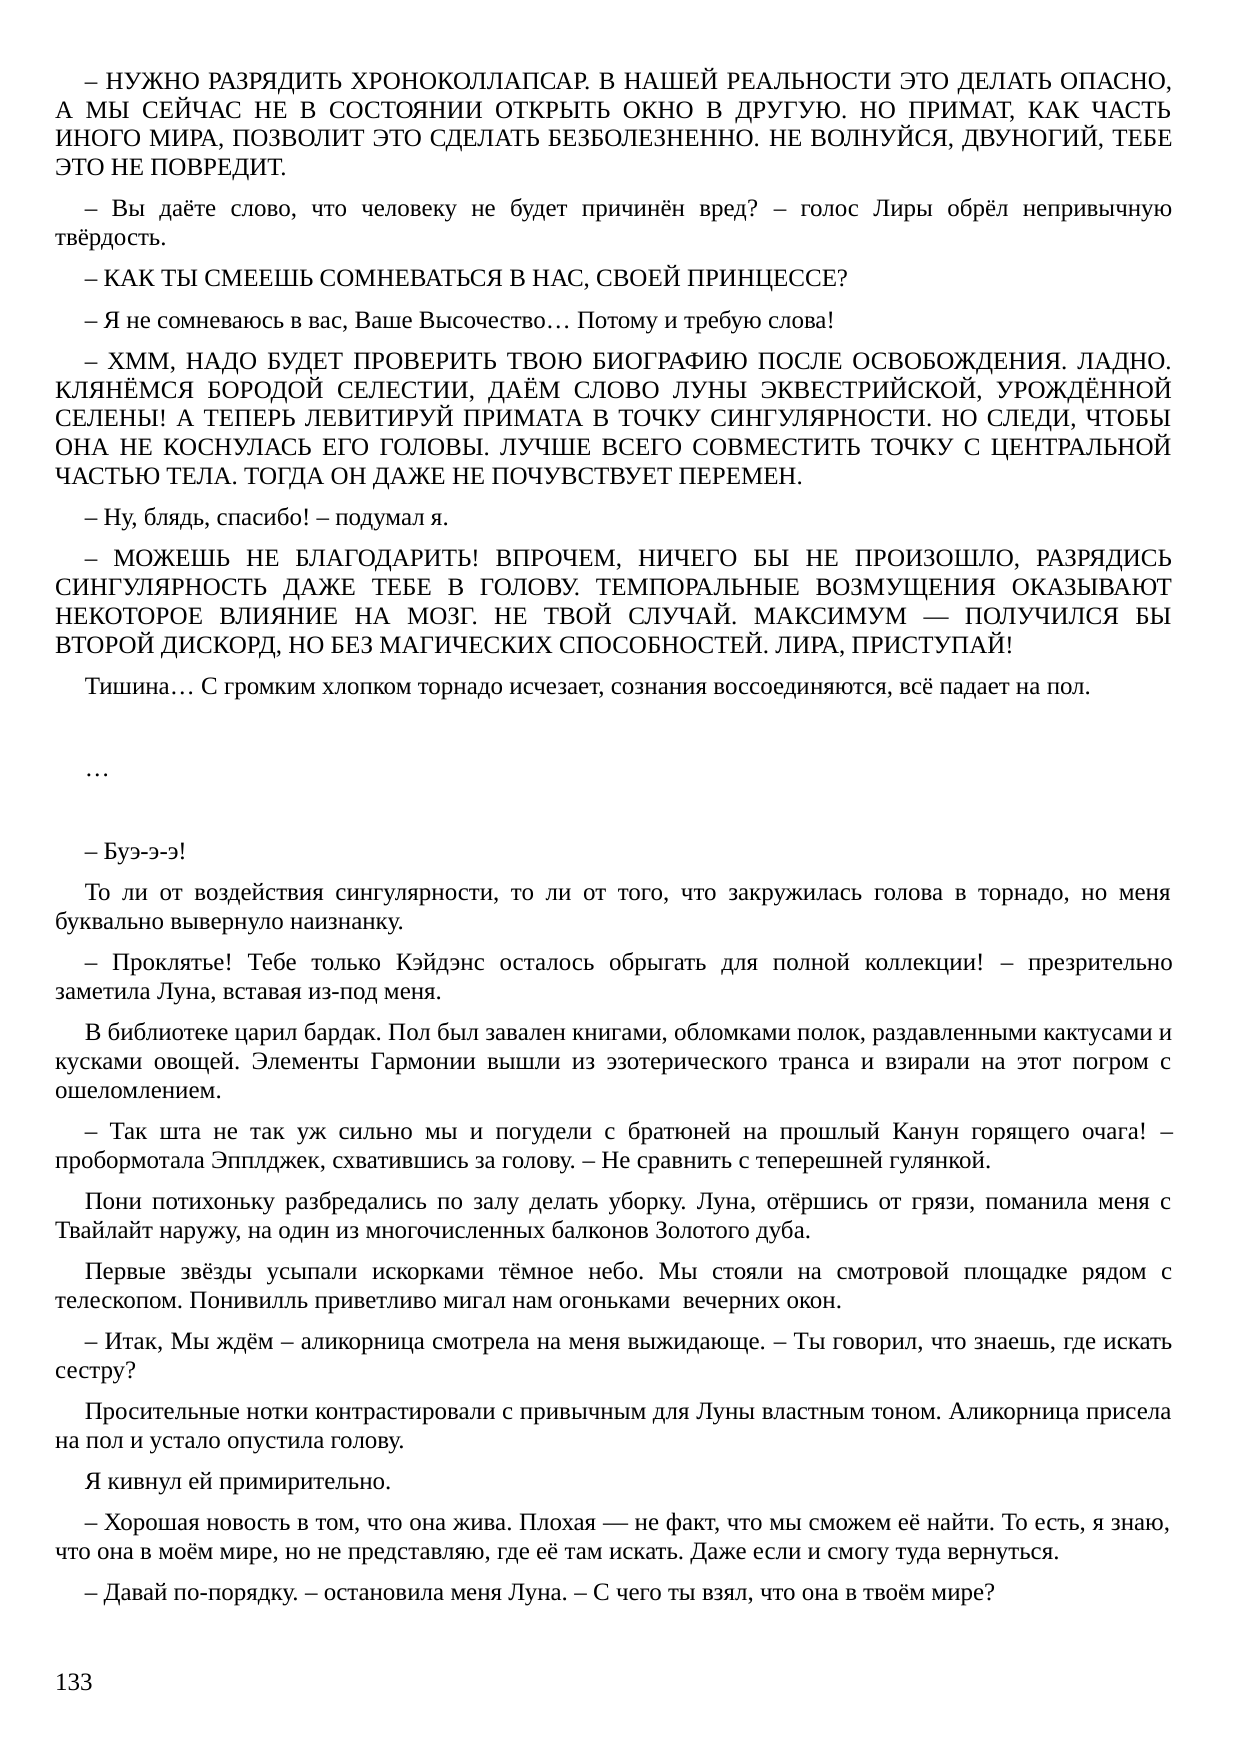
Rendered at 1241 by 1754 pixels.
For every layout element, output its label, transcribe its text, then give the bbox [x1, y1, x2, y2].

text То ли от воздействия сингулярности, то ли от того, что закружилась голова в торнадо, но меня буквально вывернуло наизнанку. [55, 877, 1173, 935]
text – Хорошая новость в том, что она жива. Плохая — не факт, что мы сможем её найти. То есть, я знаю, что она в моём мире, но не представляю, где её там искать. Даже если и смогу туда вернуться. [55, 1507, 1173, 1565]
text Просительные нотки контрастировали с привычным для Луны властным тоном. Аликорница присела на пол и устало опустила голову. [55, 1396, 1173, 1453]
text – Так шта не так уж сильно мы и погудели с братюней на прошлый Канун горящего очага! – пробормотала Эпплджек, схватившись за голову. – Не сравнить с теперешней гулянкой. [55, 1116, 1173, 1173]
text Я кивнул ей примирительно. [55, 1466, 1173, 1495]
text – Давай по-порядку. – остановила меня Луна. – С чего ты взял, что она в твоём мире? [55, 1577, 1173, 1606]
text … [55, 753, 1173, 782]
text – НУЖНО РАЗРЯДИТЬ ХРОНОКОЛЛАПСАР. В НАШЕЙ РЕАЛЬНОСТИ ЭТО ДЕЛАТЬ ОПАСНО, А МЫ СЕЙЧАС НЕ В СОСТОЯНИИ ОТКРЫТЬ ОКНО В ДРУГУЮ. НО ПРИМАТ, КАК ЧАСТЬ ИНОГО МИРА, ПОЗВОЛИТ ЭТО СДЕЛАТЬ БЕЗБОЛЕЗНЕННО. НЕ ВОЛНУЙСЯ, ДВУНОГИЙ, ТЕБЕ ЭТО НЕ ПОВРЕДИТ. [55, 66, 1173, 181]
text – Ну, блядь, спасибо! – подумал я. [55, 502, 1173, 531]
text Тишина… С громким хлопком торнадо исчезает, сознания воссоединяются, всё падает на пол. [55, 671, 1173, 700]
text – Итак, Мы ждём – аликорница смотрела на меня выжидающе. – Ты говорил, что знаешь, где искать сестру? [55, 1326, 1173, 1383]
text – Буэ-э-э! [55, 836, 1173, 865]
text – Вы даёте слово, что человеку не будет причинён вред? – голос Лиры обрёл непривычную твёрдость. [55, 193, 1173, 251]
text – ХММ, НАДО БУДЕТ ПРОВЕРИТЬ ТВОЮ БИОГРАФИЮ ПОСЛЕ ОСВОБОЖДЕНИЯ. ЛАДНО. КЛЯНЁМСЯ БОРОДОЙ СЕЛЕСТИИ, ДАЁМ СЛОВО ЛУНЫ ЭКВЕСТРИЙСКОЙ, УРОЖДЁННОЙ СЕЛЕНЫ! А ТЕПЕРЬ ЛЕВИТИРУЙ ПРИМАТА В ТОЧКУ СИНГУЛЯРНОСТИ. НО СЛЕДИ, ЧТОБЫ ОНА НЕ КОСНУЛАСЬ ЕГО ГОЛОВЫ. ЛУЧШЕ ВСЕГО СОВМЕСТИТЬ ТОЧКУ С ЦЕНТРАЛЬНОЙ ЧАСТЬЮ ТЕЛА. ТОГДА ОН ДАЖЕ НЕ ПОЧУВСТВУЕТ ПЕРЕМЕН. [55, 346, 1173, 490]
text – Я не сомневаюсь в вас, Ваше Высочество… Потому и требую слова! [55, 305, 1173, 333]
text Пони потихоньку разбредались по залу делать уборку. Луна, отёршись от грязи, поманила меня с Твайлайт наружу, на один из многочисленных балконов Золотого дуба. [55, 1186, 1173, 1243]
text Первые звёзды усыпали искорками тёмное небо. Мы стояли на смотровой площадке рядом с телескопом. Понивилль приветливо мигал нам огоньками вечерних окон. [55, 1256, 1173, 1313]
text – Проклятье! Тебе только Кэйдэнс осталось обрыгать для полной коллекции! – презрительно заметила Луна, вставая из-под меня. [55, 947, 1173, 1005]
text – КАК ТЫ СМЕЕШЬ СОМНЕВАТЬСЯ В НАС, СВОЕЙ ПРИНЦЕССЕ? [55, 263, 1173, 292]
text В библиотеке царил бардак. Пол был завален книгами, обломками полок, раздавленными кактусами и кусками овощей. Элементы Гармонии вышли из эзотерического транса и взирали на этот погром с ошеломлением. [55, 1017, 1173, 1103]
text – МОЖЕШЬ НЕ БЛАГОДАРИТЬ! ВПРОЧЕМ, НИЧЕГО БЫ НЕ ПРОИЗОШЛО, РАЗРЯДИСЬ СИНГУЛЯРНОСТЬ ДАЖЕ ТЕБЕ В ГОЛОВУ. ТЕМПОРАЛЬНЫЕ ВОЗМУЩЕНИЯ ОКАЗЫВАЮТ НЕКОТОРОЕ ВЛИЯНИЕ НА МОЗГ. НЕ ТВОЙ СЛУЧАЙ. МАКСИМУМ — ПОЛУЧИЛСЯ БЫ ВТОРОЙ ДИСКОРД, НО БЕЗ МАГИЧЕСКИХ СПОСОБНОСТЕЙ. ЛИРА, ПРИСТУПАЙ! [55, 543, 1173, 658]
